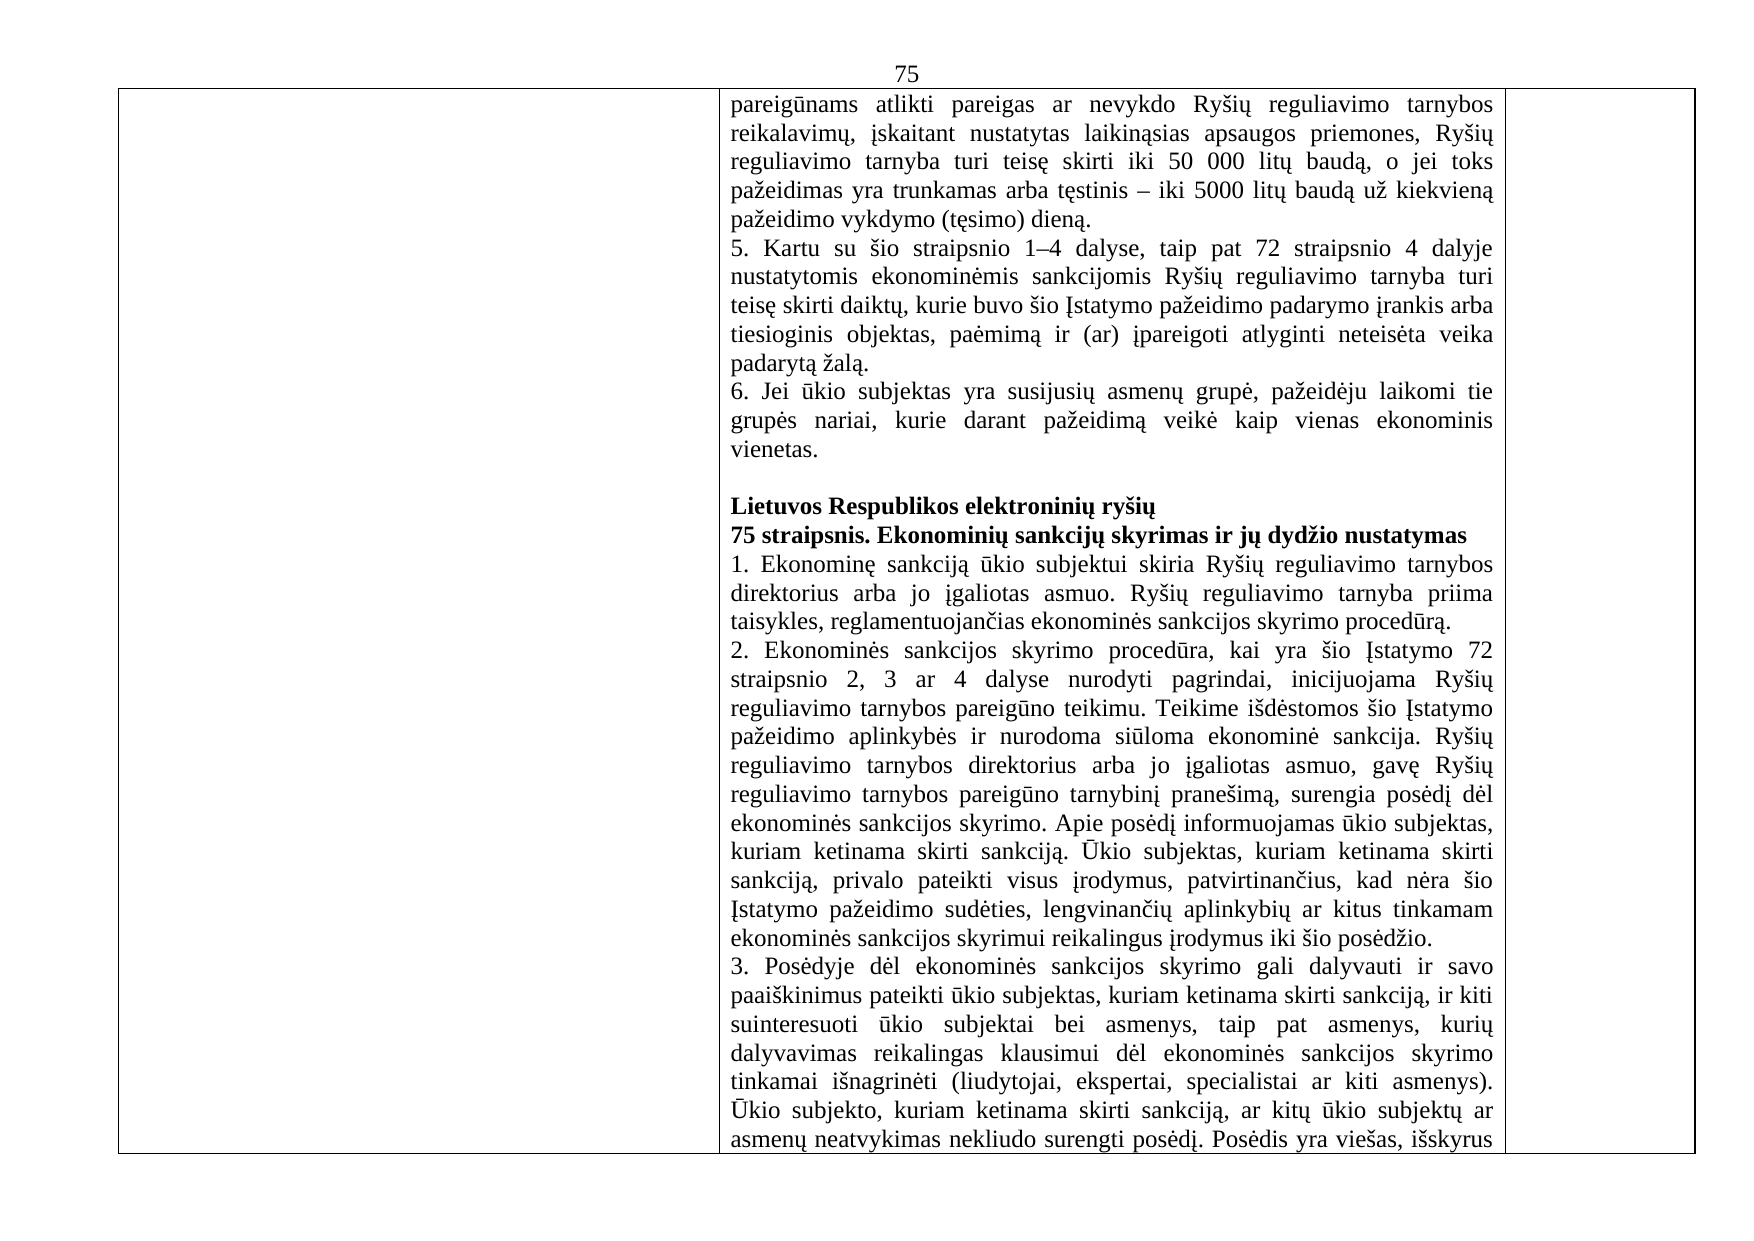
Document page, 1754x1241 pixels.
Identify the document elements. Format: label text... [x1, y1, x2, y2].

table_cell [119, 89, 719, 1153]
table_cell pareigūnams atlikti pareigas ar nevykdo Ryšių reguliavimo tarnybos reikalavimų, įskaitant nustatytas laikinąsias apsaugos priemones, Ryšių reguliavimo tarnyba turi teisę skirti iki 50 000 litų baudą, o jei toks pažeidimas yra trunkamas arba tęstinis – iki 5000 litų baudą už kiekvieną pažeidimo vykdymo (tęsimo) dieną. 5. Kartu su šio straipsnio 1–4 dalyse, taip pat 72 straipsnio 4 dalyje nustatytomis ekonominėmis sankcijomis Ryšių reguliavimo tarnyba turi teisę skirti daiktų, kurie buvo šio Įstatymo pažeidimo padarymo įrankis arba tiesioginis objektas, paėmimą ir (ar) įpareigoti atlyginti neteisėta veika padarytą žalą. 6. Jei ūkio subjektas yra susijusių asmenų grupė, pažeidėju laikomi tie grupės nariai, kurie darant pažeidimą veikė kaip vienas ekonominis vienetas. Lietuvos Respublikos elektroninių ryšių 75 straipsnis. Ekonominių sankcijų skyrimas ir jų dydžio nustatymas 1. Ekonominę sankciją ūkio subjektui skiria Ryšių reguliavimo tarnybos direktorius arba jo įgaliotas asmuo. Ryšių reguliavimo tarnyba priima taisykles, reglamentuojančias ekonominės sankcijos skyrimo procedūrą. 2. Ekonominės sankcijos skyrimo procedūra, kai yra šio Įstatymo 72 straipsnio 2, 3 ar 4 dalyse nurodyti pagrindai, inicijuojama Ryšių reguliavimo tarnybos pareigūno teikimu. Teikime išdėstomos šio Įstatymo pažeidimo aplinkybės ir nurodoma siūloma ekonominė sankcija. Ryšių reguliavimo tarnybos direktorius arba jo įgaliotas asmuo, gavę Ryšių reguliavimo tarnybos pareigūno tarnybinį pranešimą, surengia posėdį dėl ekonominės sankcijos skyrimo. Apie posėdį informuojamas ūkio subjektas, kuriam ketinama skirti sankciją. Ūkio subjektas, kuriam ketinama skirti sankciją, privalo pateikti visus įrodymus, patvirtinančius, kad nėra šio Įstatymo pažeidimo sudėties, lengvinančių aplinkybių ar kitus tinkamam ekonominės sankcijos skyrimui reikalingus įrodymus iki šio posėdžio. 3. Posėdyje dėl ekonominės sankcijos skyrimo gali dalyvauti ir savo paaiškinimus pateikti ūkio subjektas, kuriam ketinama skirti sankciją, ir kiti suinteresuoti ūkio subjektai bei asmenys, taip pat asmenys, kurių dalyvavimas reikalingas klausimui dėl ekonominės sankcijos skyrimo tinkamai išnagrinėti (liudytojai, ekspertai, specialistai ar kiti asmenys). Ūkio subjekto, kuriam ketinama skirti sankciją, ar kitų ūkio subjektų ar asmenų neatvykimas nekliudo surengti posėdį. Posėdis yra viešas, išskyrus [720, 89, 1505, 1153]
table_cell [1506, 89, 1694, 1153]
